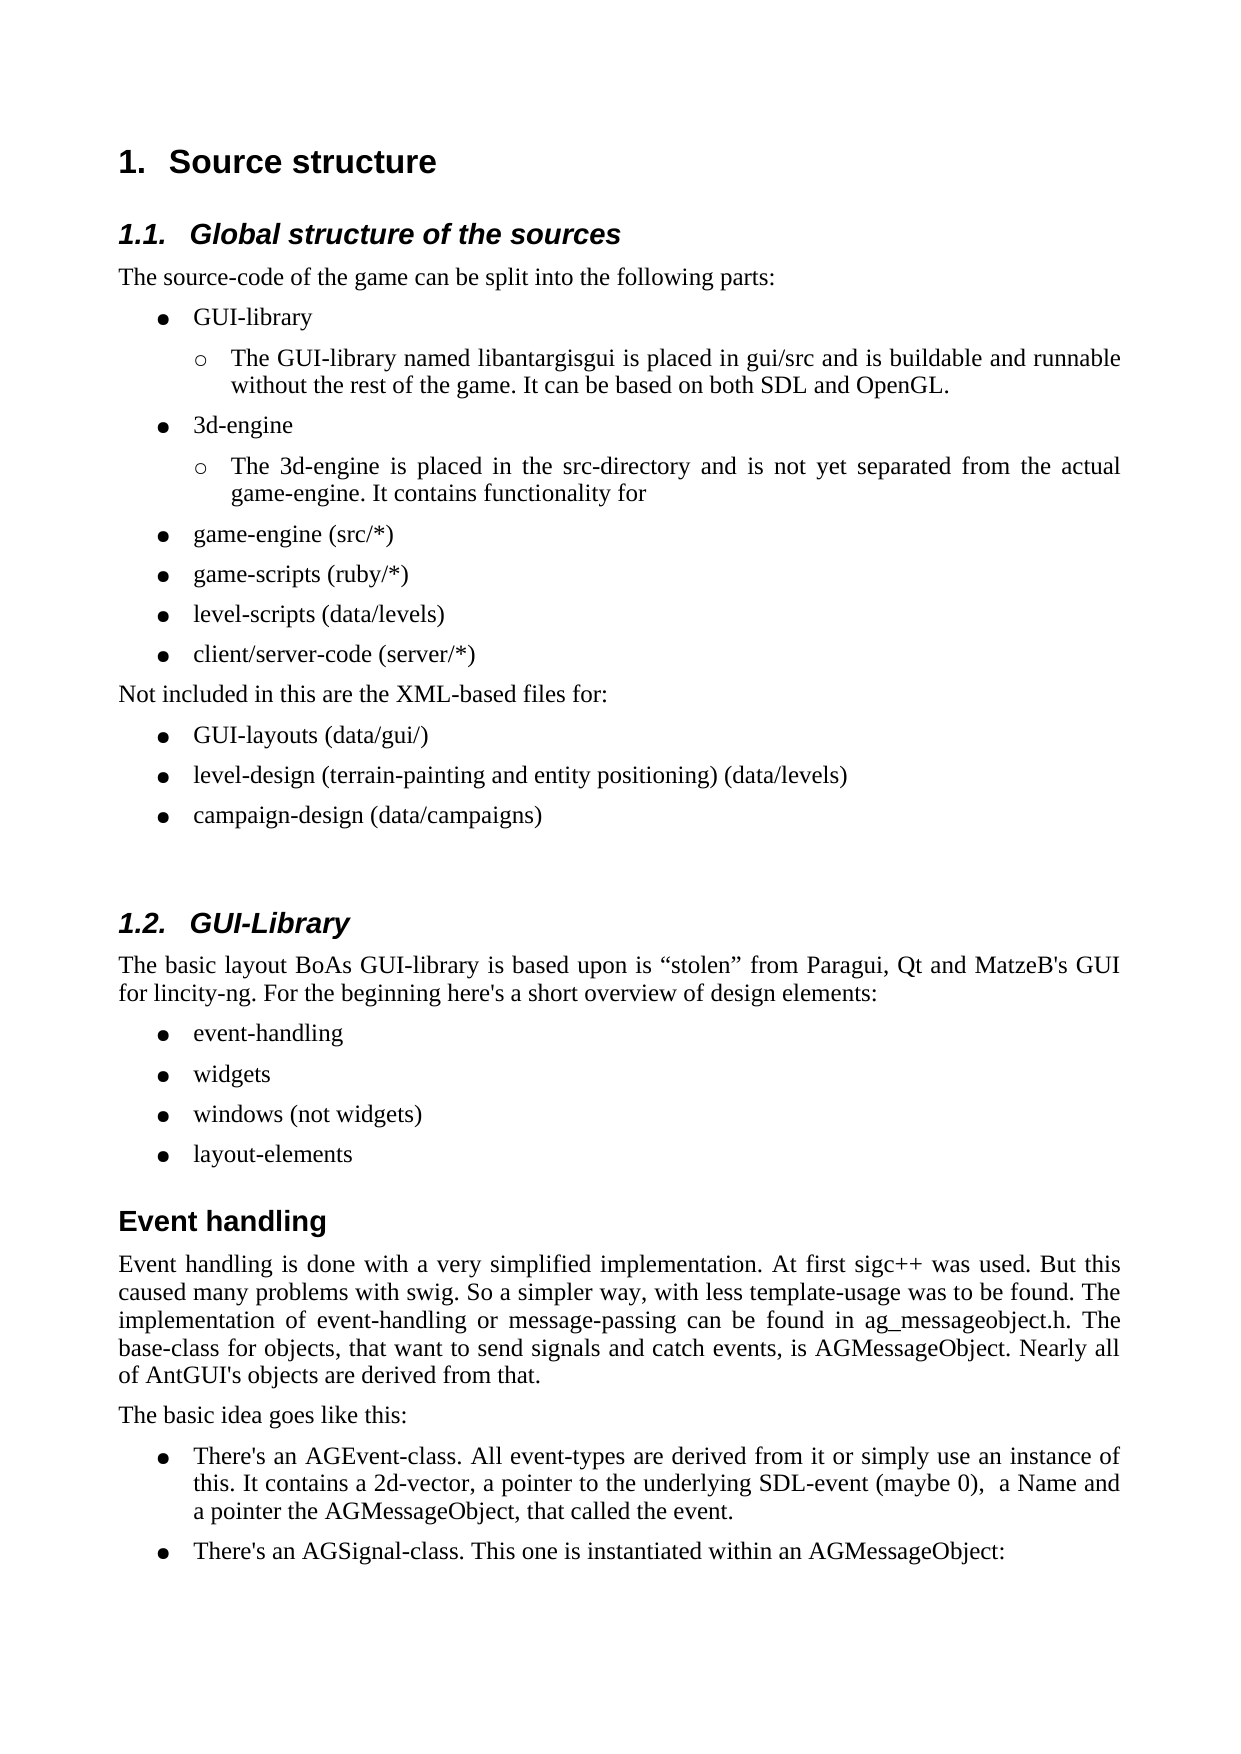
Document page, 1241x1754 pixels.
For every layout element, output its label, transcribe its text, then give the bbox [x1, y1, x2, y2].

list windows (not widgets) [156, 1100, 1122, 1128]
list The GUI-library named libantargisgui is placed in gui/src and is buildable and runnable without the rest of the game. It can be based on both SDL and OpenGL. [193, 344, 1122, 399]
list event-handling [156, 1019, 1122, 1047]
list The 3d-engine is placed in the src-directory and is not yet separated from the actual game-engine. It contains functionality for [193, 452, 1122, 507]
list There's an AGEvent-class. All event-types are derived from it or simply use an instance of this. It contains a 2d-vector, a pointer to the underlying SDL-event (maybe 0), a Name and a pointer the AGMessageObject, that called the event. [156, 1442, 1122, 1525]
text The basic layout BoAs GUI-library is based upon is “stolen” from Paragui, Qt and MatzeB's GUI for lincity-ng. For the beginning here's a short overview of design elements: [118, 952, 1122, 1007]
list There's an AGSignal-class. This one is instantiated within an AGMessageObject: [156, 1537, 1122, 1565]
text The source-code of the game can be split into the following parts: [118, 263, 1122, 291]
list campaign-design (data/campaigns) [156, 801, 1122, 829]
list game-engine (src/*) [156, 520, 1122, 547]
subtitle Source structure [118, 143, 1122, 181]
list 3d-engine [156, 412, 1122, 439]
subtitle Global structure of the sources [118, 218, 1122, 251]
list GUI-layouts (data/gui/) [156, 721, 1122, 748]
list level-scripts (data/levels) [156, 600, 1122, 628]
list layout-elements [156, 1140, 1122, 1168]
text Not included in this are the XML-based files for: [118, 681, 1122, 708]
list client/server-code (server/*) [156, 640, 1122, 668]
text The basic idea goes like this: [118, 1402, 1122, 1429]
list widgets [156, 1060, 1122, 1087]
subtitle Event handling [118, 1205, 1122, 1238]
list game-scripts (ruby/*) [156, 560, 1122, 588]
list level-design (terrain-painting and entity positioning) (data/levels) [156, 761, 1122, 789]
text Event handling is done with a very simplified implementation. At first sigc++ was used. But this caused many problems with swig. So a simpler way, with less template-usage was to be found. The implementation of event-handling or message-passing can be found in ag_messageobject.h. The base-class for objects, that want to send signals and catch events, is AGMessageObject. Nearly all of AntGUI's objects are derived from that. [118, 1251, 1122, 1389]
subtitle GUI-Library [118, 907, 1122, 939]
list GUI-library [156, 303, 1122, 331]
